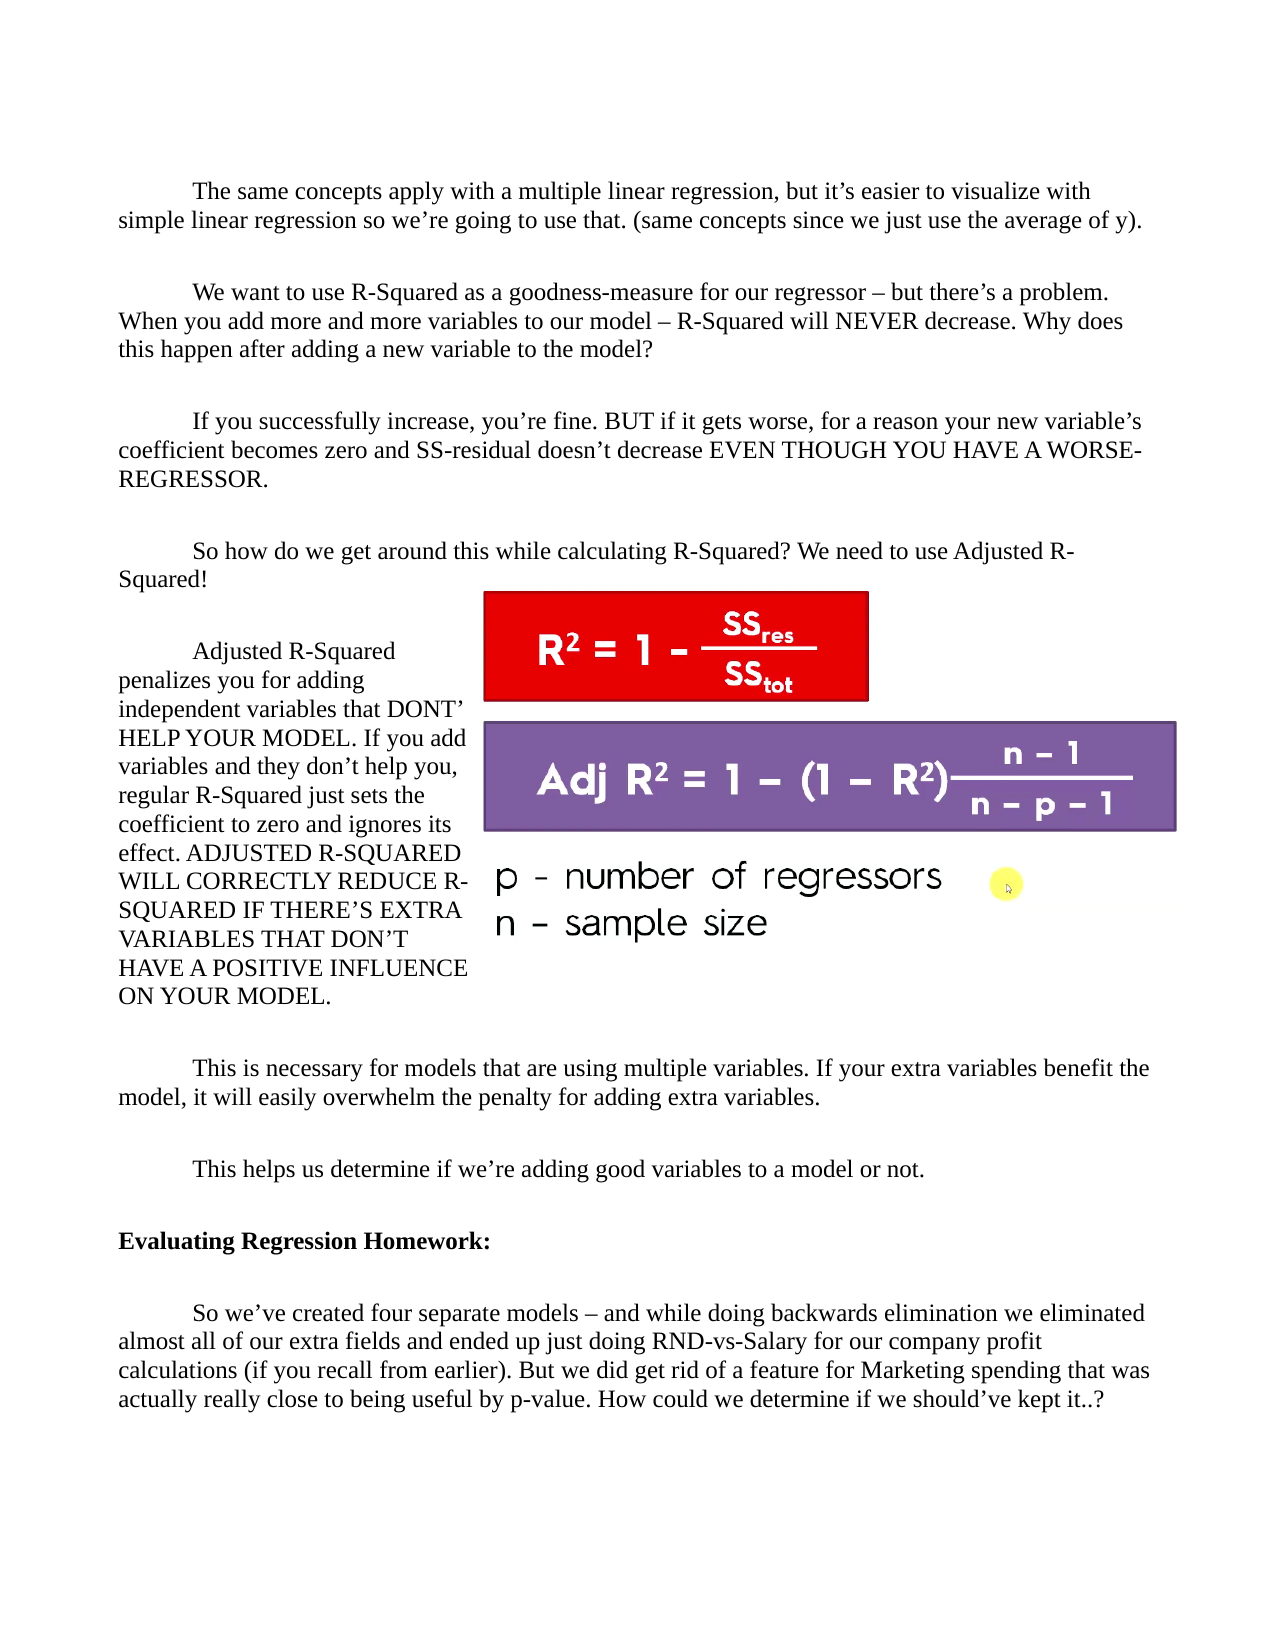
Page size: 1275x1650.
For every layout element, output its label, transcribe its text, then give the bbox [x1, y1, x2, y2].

text We want to use R-Squared as a goodness-measure for our regressor – but there’s a problem. When you add more and more variables to our model – R-Squared will NEVER decrease. Why does this happen after adding a new variable to the model? [118, 277, 1157, 363]
text This helps us determine if we’re adding good variables to a model or not. [118, 1154, 1157, 1183]
text Evaluating Regression Homework: [118, 1226, 1157, 1254]
text The same concepts apply with a multiple linear regression, but it’s easier to visualize with simple linear regression so we’re going to use that. (same concepts since we just use the average of y). [118, 176, 1157, 234]
text So we’ve created four separate models – and while doing backwards elimination we eliminated almost all of our extra fields and ended up just doing RND-vs-Salary for our company profit calculations (if you recall from earlier). But we did get rid of a feature for Marketing spending that was actually really close to being useful by p-value. How could we determine if we should’ve kept it..? [118, 1298, 1157, 1413]
text So how do we get around this while calculating R-Squared? We need to use Adjusted R-Squared! [118, 536, 1157, 593]
picture [471, 583, 1203, 968]
text This is necessary for models that are using multiple variables. If your extra variables benefit the model, it will easily overwhelm the penalty for adding extra variables. [118, 1053, 1157, 1111]
text Adjusted R-Squared penalizes you for adding independent variables that DONT’ HELP YOUR MODEL. If you add variables and they don’t help you, regular R-Squared just sets the coefficient to zero and ignores its effect. ADJUSTED R-SQUARED WILL CORRECTLY REDUCE R-SQUARED IF THERE’S EXTRA VARIABLES THAT DON’T HAVE A POSITIVE INFLUENCE ON YOUR MODEL. [118, 636, 1157, 1010]
text If you successfully increase, you’re fine. BUT if it gets worse, for a reason your new variable’s coefficient becomes zero and SS-residual doesn’t decrease EVEN THOUGH YOU HAVE A WORSE-REGRESSOR. [118, 406, 1157, 493]
